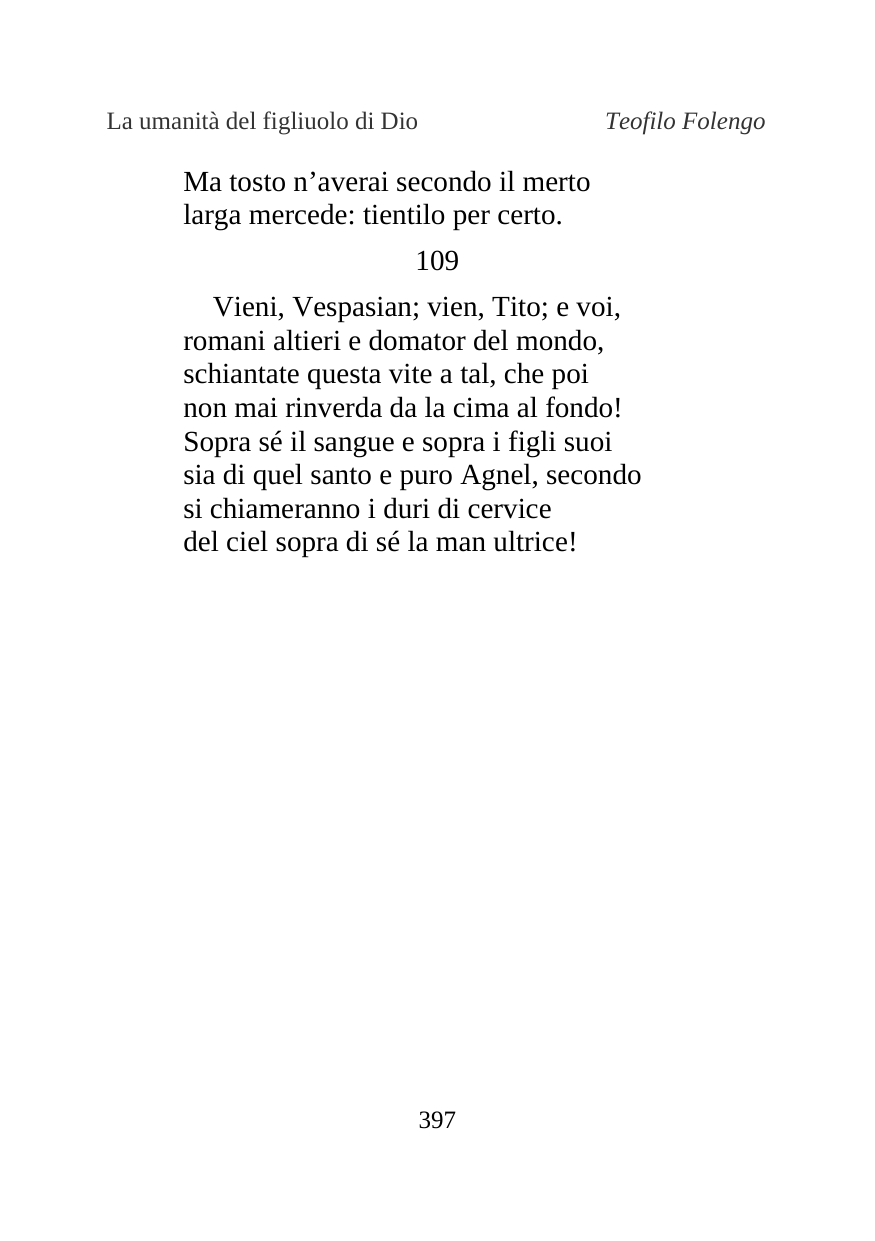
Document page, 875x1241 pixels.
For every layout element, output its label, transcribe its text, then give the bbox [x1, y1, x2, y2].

text Ma tosto n’averai secondo il merto larga mercede: tientilo per certo. [183, 164, 768, 231]
text 109 [106, 243, 768, 277]
text Vieni, Vespasian; vien, Tito; e voi, romani altieri e domator del mondo, schiantate questa vite a tal, che poi non mai rinverda da la cima al fondo! Sopra sé il sangue e sopra i figli suoi sia di quel santo e puro Agnel, secondo si chiameranno i duri di cervice del ciel sopra di sé la man ultrice! [183, 289, 768, 558]
